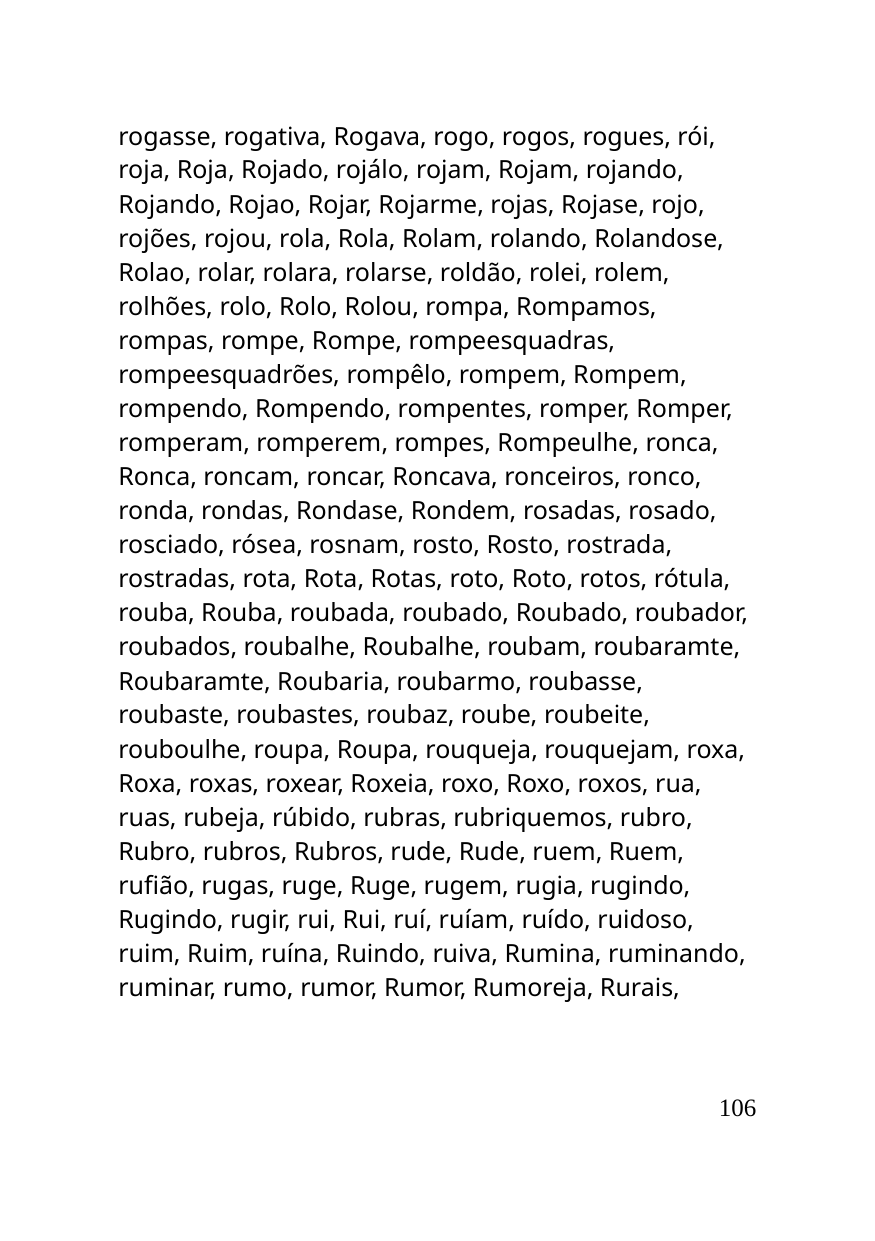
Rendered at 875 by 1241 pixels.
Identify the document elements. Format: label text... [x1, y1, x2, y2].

text rogasse, rogativa, Rogava, rogo, rogos, rogues, rói, roja, Roja, Rojado, rojálo, rojam, Rojam, rojando, Rojando, Rojao, Rojar, Rojarme, rojas, Rojase, rojo, rojões, rojou, rola, Rola, Rolam, rolando, Rolandose, Rolao, rolar, rolara, rolarse, roldão, rolei, rolem, rolhões, rolo, Rolo, Rolou, rompa, Rompamos, rompas, rompe, Rompe, rompeesquadras, rompeesquadrões, rompêlo, rompem, Rompem, rompendo, Rompendo, rompentes, romper, Romper, romperam, romperem, rompes, Rompeulhe, ronca, Ronca, roncam, roncar, Roncava, ronceiros, ronco, ronda, rondas, Rondase, Rondem, rosadas, rosado, rosciado, rósea, rosnam, rosto, Rosto, rostrada, rostradas, rota, Rota, Rotas, roto, Roto, rotos, rótula, rouba, Rouba, roubada, roubado, Roubado, roubador, roubados, roubalhe, Roubalhe, roubam, roubaramte, Roubaramte, Roubaria, roubarmo, roubasse, roubaste, roubastes, roubaz, roube, roubeite, rouboulhe, roupa, Roupa, rouqueja, rouquejam, roxa, Roxa, roxas, roxear, Roxeia, roxo, Roxo, roxos, rua, ruas, rubeja, rúbido, rubras, rubriquemos, rubro, Rubro, rubros, Rubros, rude, Rude, ruem, Ruem, rufião, rugas, ruge, Ruge, rugem, rugia, rugindo, Rugindo, rugir, rui, Rui, ruí, ruíam, ruído, ruidoso, ruim, Ruim, ruína, Ruindo, ruiva, Rumina, ruminando, ruminar, rumo, rumor, Rumor, Rumoreja, Rurais, [118, 118, 756, 1004]
